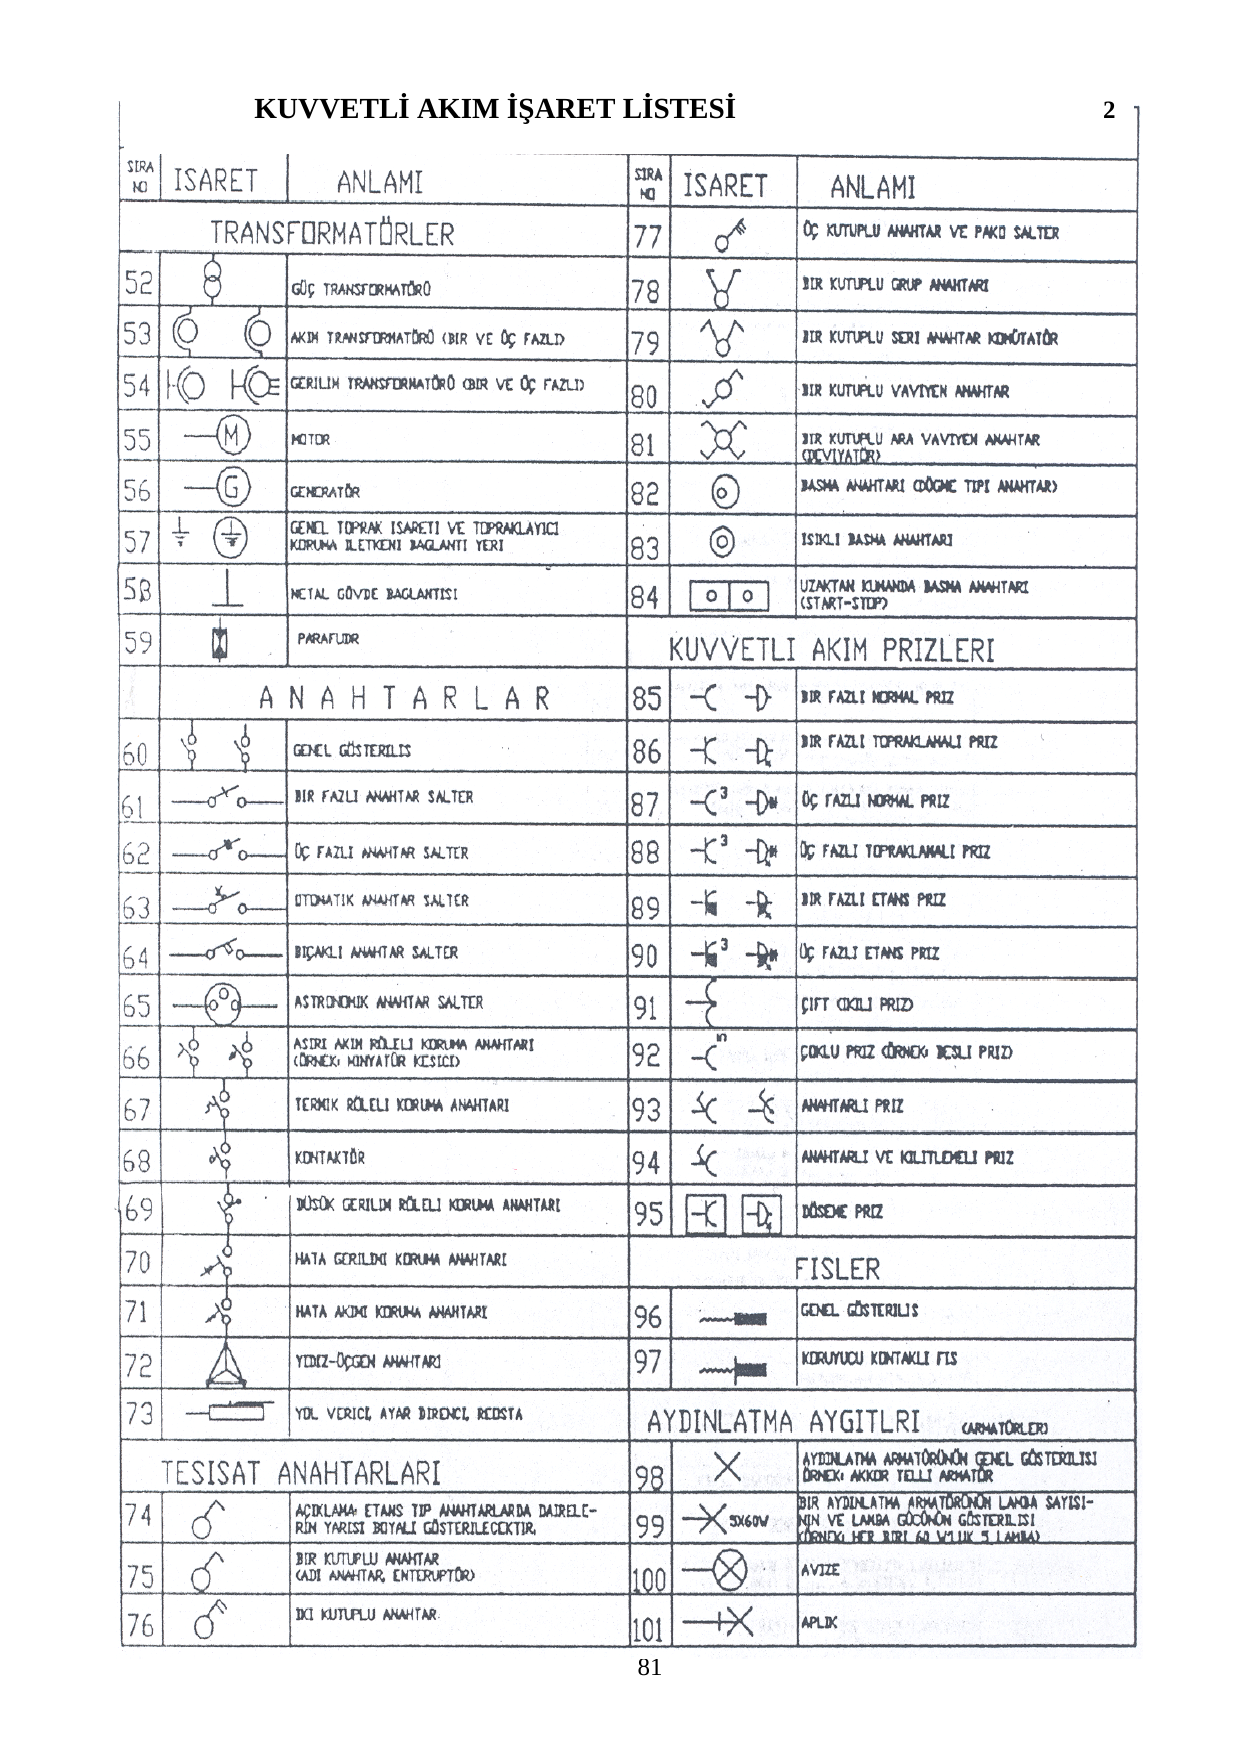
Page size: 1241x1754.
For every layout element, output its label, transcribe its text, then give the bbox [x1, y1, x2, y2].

picture [114, 101, 1143, 1659]
text KUVVETLİ AKIM İŞARET LİSTESİ 2 [124, 92, 1134, 125]
